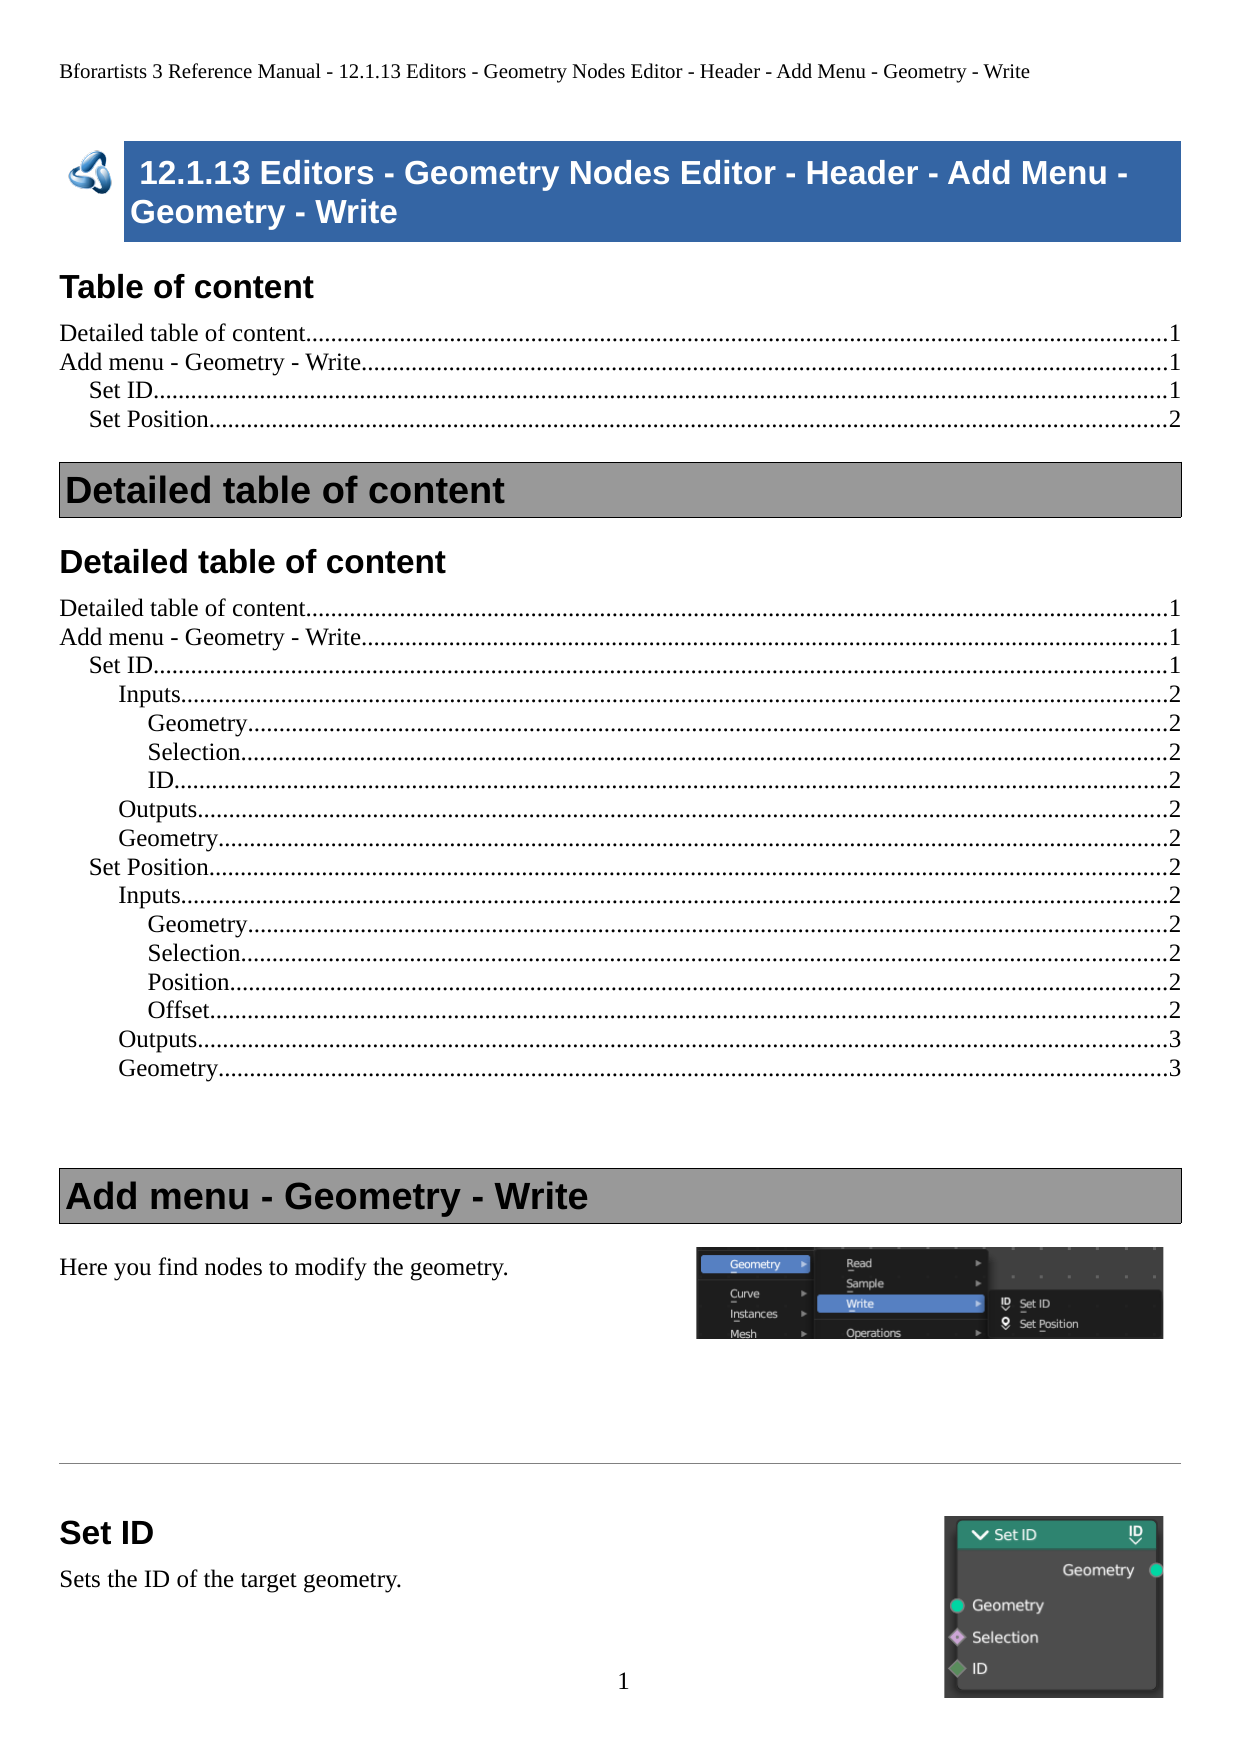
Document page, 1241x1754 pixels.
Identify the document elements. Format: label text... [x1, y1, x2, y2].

text Selection 2 [147, 737, 1181, 765]
text Selection 2 [147, 938, 1181, 967]
picture [696, 1247, 1164, 1339]
text Detailed table of content 1 [59, 593, 1181, 622]
text Set Position 2 [88, 852, 1181, 880]
text Outputs 3 [118, 1024, 1181, 1053]
subtitle Set ID [59, 1513, 1181, 1552]
text ID 2 [147, 765, 1181, 794]
table_header [59, 141, 124, 242]
text Geometry 2 [118, 823, 1181, 852]
text Inputs 2 [118, 679, 1181, 708]
text Sets the ID of the target geometry. [59, 1564, 944, 1593]
text Add menu - Geometry - Write 1 [59, 347, 1181, 375]
text Geometry 2 [147, 909, 1181, 938]
text Offset 2 [147, 995, 1181, 1024]
text Set ID 1 [88, 375, 1181, 404]
text Geometry 2 [147, 708, 1181, 737]
text Position 2 [147, 967, 1181, 995]
text Geometry 3 [118, 1053, 1181, 1082]
table_header Detailed table of content [60, 463, 1181, 517]
text Detailed table of content 1 [59, 318, 1181, 347]
subtitle Table of content [59, 267, 1181, 305]
text Inputs 2 [118, 880, 1181, 909]
text Add menu - Geometry - Write 1 [59, 622, 1181, 650]
picture [65, 147, 114, 197]
subtitle Detailed table of content [59, 542, 1181, 580]
table_header Add menu - Geometry - Write [60, 1169, 1181, 1223]
text Outputs 2 [118, 794, 1181, 823]
text Set Position 2 [88, 404, 1181, 433]
text Here you find nodes to modify the geometry. [59, 1252, 696, 1281]
picture [944, 1516, 1164, 1698]
table_header 12.1.13 Editors - Geometry Nodes Editor - Header - Add Menu - Geometry - Write [124, 141, 1181, 242]
text Set ID 1 [88, 650, 1181, 679]
